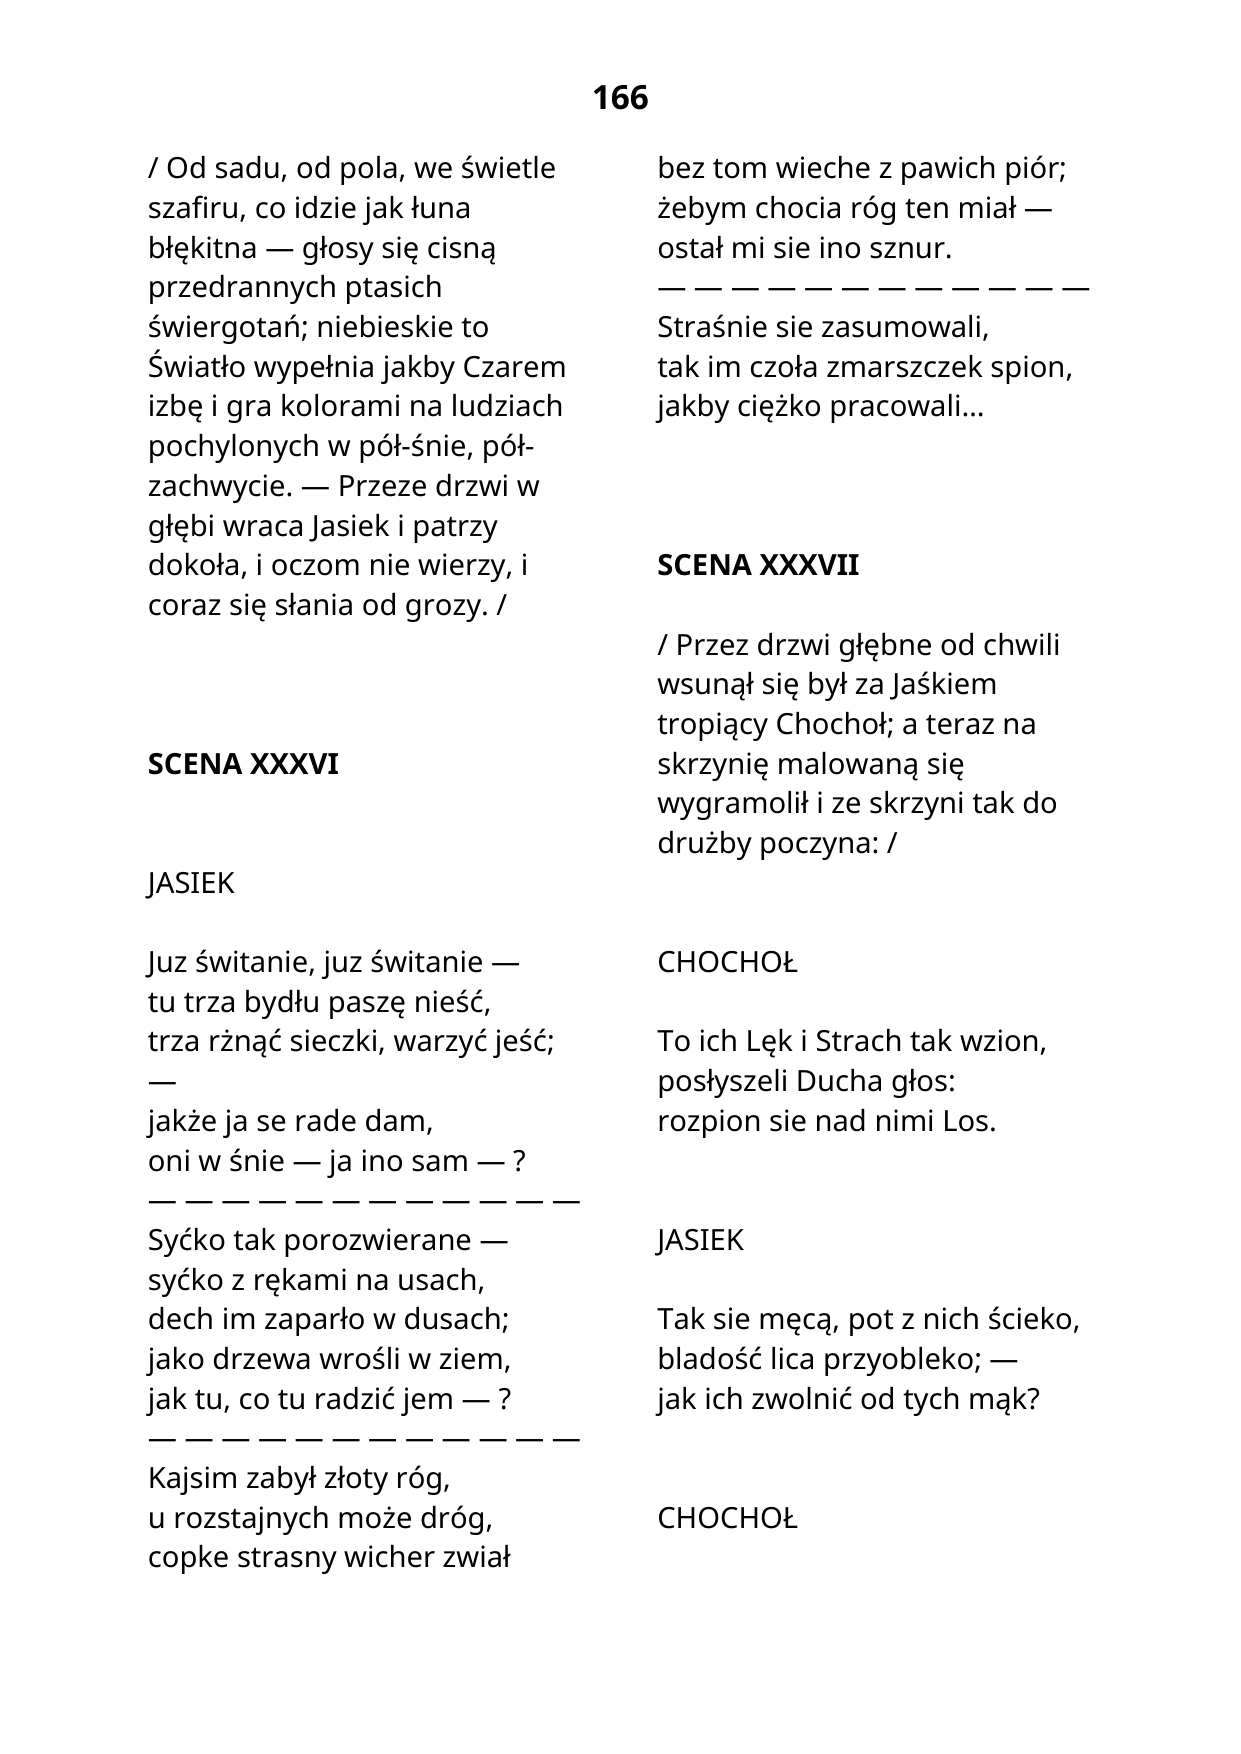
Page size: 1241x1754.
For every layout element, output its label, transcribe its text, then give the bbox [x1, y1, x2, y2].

text Juz świtanie, juz świtanie — [148, 941, 583, 981]
text ostał mi sie ino sznur. [657, 227, 1093, 267]
text copke strasny wicher zwiał [148, 1537, 583, 1576]
text Kajsim zabył złoty róg, [148, 1457, 583, 1497]
text — — — — — — — — — — — — [148, 1418, 583, 1457]
text syćko z rękami na usach, [148, 1259, 583, 1298]
text CHOCHOŁ [657, 941, 1093, 981]
text Straśnie sie zasumowali, [657, 306, 1093, 346]
text żebym chocia róg ten miał — [657, 187, 1093, 227]
text To ich Lęk i Strach tak wzion, [657, 1021, 1093, 1060]
text tu trza bydłu paszę nieść, [148, 981, 583, 1021]
text dech im zaparło w dusach; [148, 1298, 583, 1338]
text JASIEK [148, 862, 583, 902]
text jak tu, co tu radzić jem — ? [148, 1378, 583, 1418]
text Tak sie męcą, pot z nich ścieko, [657, 1298, 1093, 1338]
text bez tom wieche z pawich piór; [657, 148, 1093, 187]
text tak im czoła zmarszczek spion, [657, 346, 1093, 386]
text — — — — — — — — — — — — [148, 1179, 583, 1219]
text bladość lica przyobleko; — [657, 1338, 1093, 1378]
text CHOCHOŁ [657, 1497, 1093, 1537]
text rozpion sie nad nimi Los. [657, 1100, 1093, 1140]
text Syćko tak porozwierane — [148, 1219, 583, 1259]
text trza rżnąć sieczki, warzyć jeść; — [148, 1021, 583, 1100]
text oni w śnie — ja ino sam — ? [148, 1140, 583, 1179]
text JASIEK [657, 1219, 1093, 1259]
text / Przez drzwi głębne od chwili wsunął się był za Jaśkiem tropiący Chochoł; a teraz na skrzynię malowaną się wygramolił i ze skrzyni tak do drużby poczyna: / [657, 624, 1093, 862]
text jakby ciężko pracowali… [657, 386, 1093, 425]
text SCENA XXXVI [148, 743, 583, 783]
text SCENA XXXVII [657, 544, 1093, 584]
text / Od sadu, od pola, we świetle szafiru, co idzie jak łuna błękitna — głosy się cisną przedrannych ptasich świergotań; niebieskie to Światło wypełnia jakby Czarem izbę i gra kolorami na ludziach pochylonych w pół-śnie, pół-zachwycie. — Przeze drzwi w głębi wraca Jasiek i patrzy dokoła, i oczom nie wierzy, i coraz się słania od grozy. / [148, 148, 583, 624]
text jako drzewa wrośli w ziem, [148, 1338, 583, 1378]
text jakże ja se rade dam, [148, 1100, 583, 1140]
text posłyszeli Ducha głos: [657, 1060, 1093, 1100]
text jak ich zwolnić od tych mąk? [657, 1378, 1093, 1418]
text u rozstajnych może dróg, [148, 1497, 583, 1537]
text — — — — — — — — — — — — [657, 267, 1093, 306]
